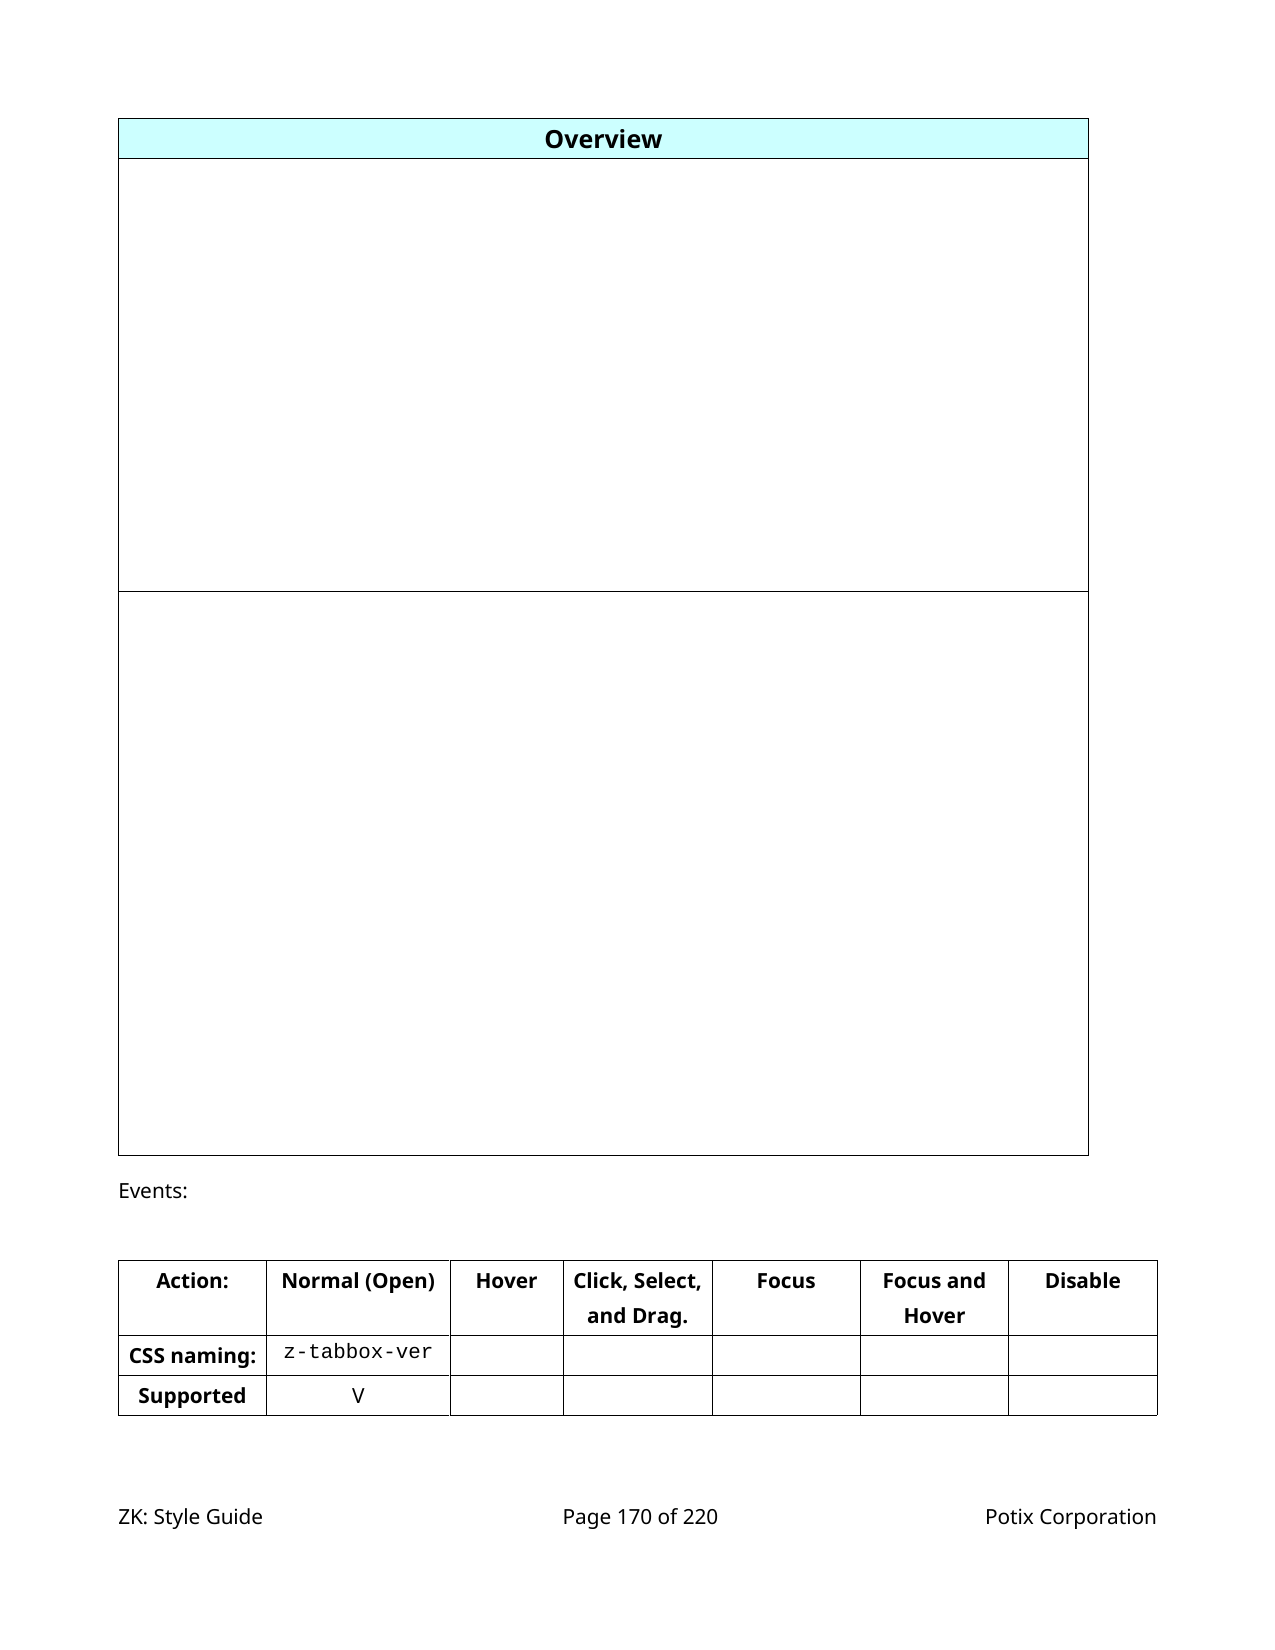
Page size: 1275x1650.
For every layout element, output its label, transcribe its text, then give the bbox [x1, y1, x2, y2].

table_header Focus [713, 1261, 860, 1335]
table_cell [119, 159, 1088, 591]
table_header Action: [119, 1261, 266, 1335]
table_cell [119, 592, 1088, 1155]
table_header Disable [1009, 1261, 1157, 1335]
table_cell [1009, 1336, 1157, 1375]
table_cell V [267, 1376, 449, 1415]
table_cell CSS naming: [119, 1336, 266, 1375]
table_cell [564, 1376, 712, 1415]
table_cell [713, 1376, 860, 1415]
text Events: [118, 1176, 1157, 1239]
table_cell [451, 1376, 563, 1415]
table_cell [713, 1336, 860, 1375]
table_cell [861, 1336, 1008, 1375]
table_header Overview [119, 119, 1088, 158]
table_header Hover [451, 1261, 563, 1335]
table_header Normal (Open) [267, 1261, 449, 1335]
table_cell z-tabbox-ver [267, 1336, 449, 1375]
table_cell Supported [119, 1376, 266, 1415]
table_cell [1009, 1376, 1157, 1415]
table_cell [451, 1336, 563, 1375]
table_cell [861, 1376, 1008, 1415]
table_cell [564, 1336, 712, 1375]
table_header Focus and Hover [861, 1261, 1008, 1335]
table_header Click, Select, and Drag. [564, 1261, 712, 1335]
